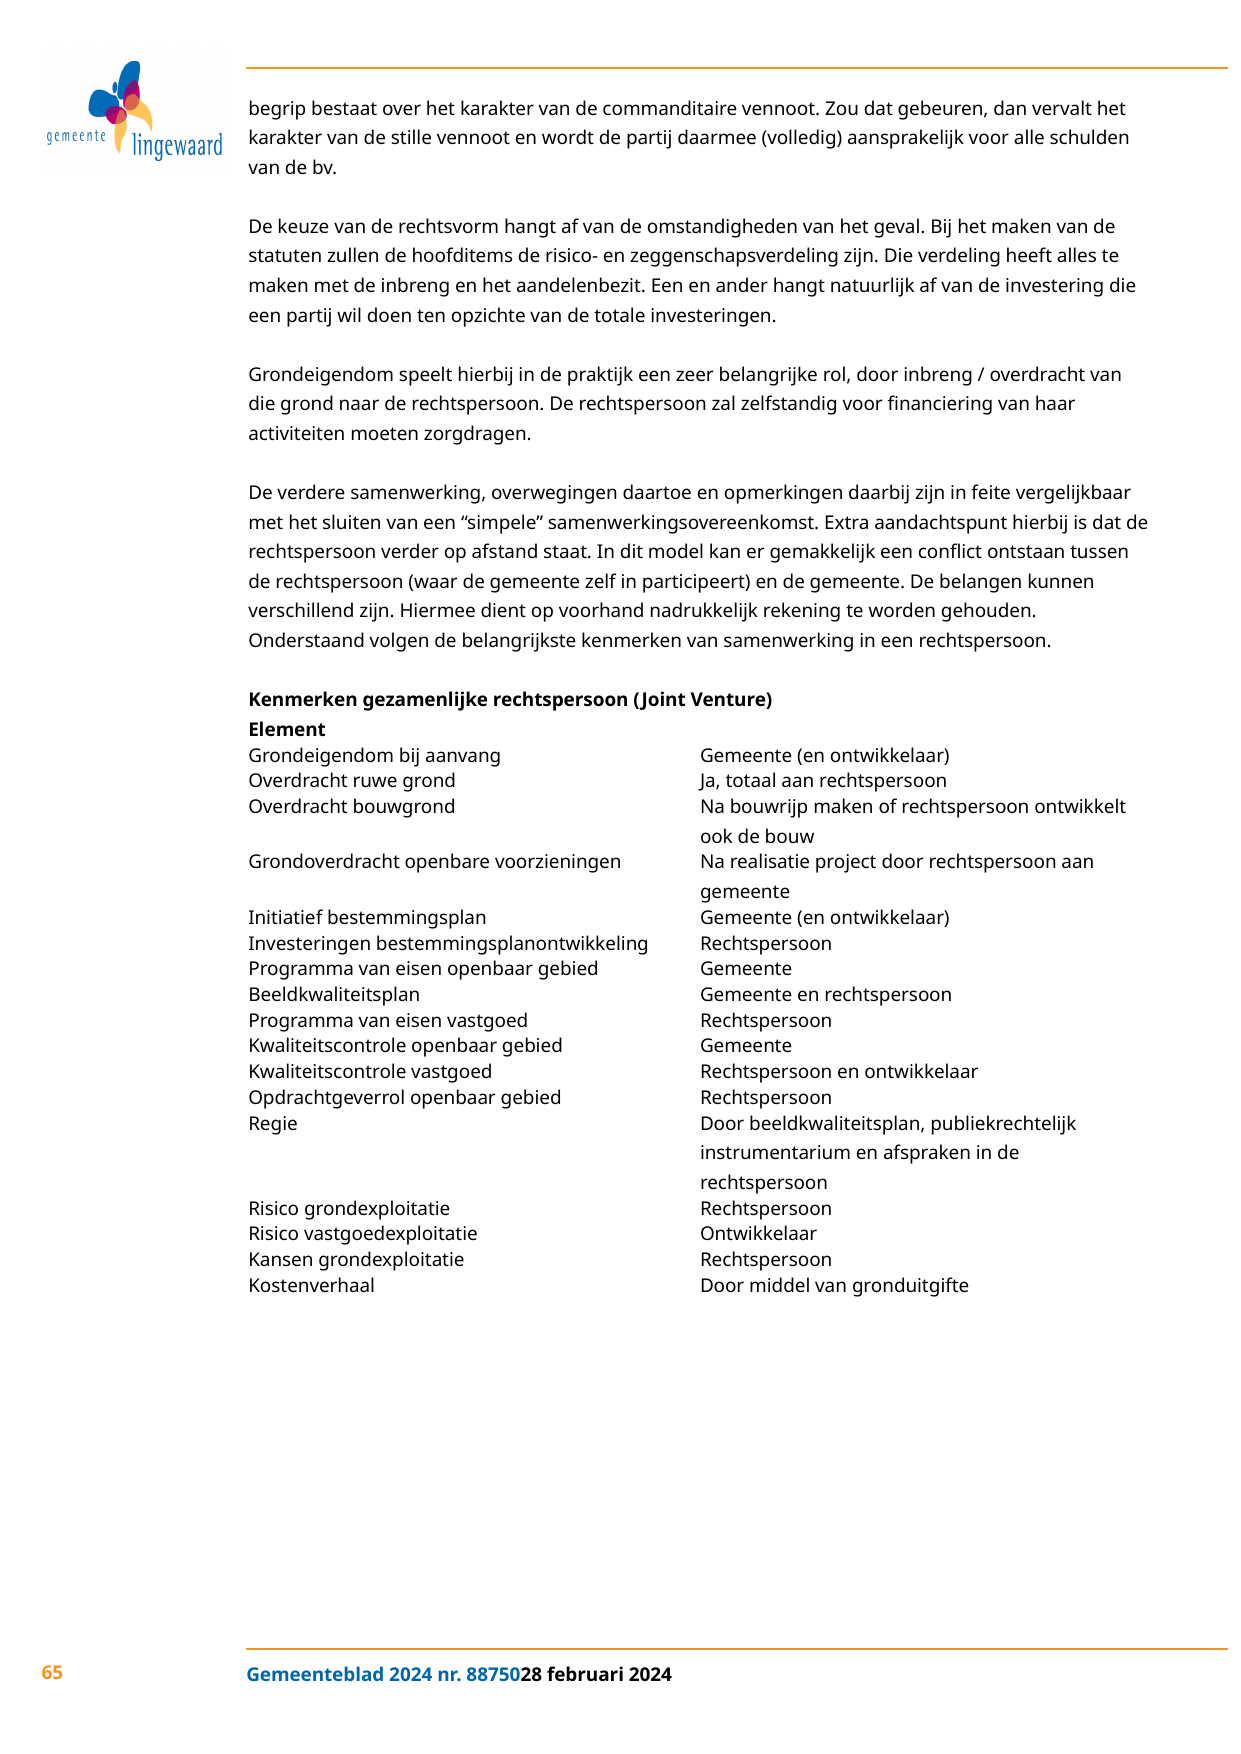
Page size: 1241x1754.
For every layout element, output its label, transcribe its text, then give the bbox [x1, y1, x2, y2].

text De keuze van de rechtsvorm hangt af van de omstandigheden van het geval. Bij het maken van de statuten zullen de hoofditems de risico- en zeggenschapsverdeling zijn. Die verdeling heeft alles te maken met de inbreng en het aandelenbezit. Een en ander hangt natuurlijk af van de investering die een partij wil doen ten opzichte van de totale investeringen. [248, 213, 1152, 328]
table_cell Rechtspersoon [700, 930, 1152, 955]
table_cell Risico vastgoedexploitatie [248, 1220, 700, 1246]
table_cell Rechtspersoon [700, 1007, 1152, 1033]
table_cell Programma van eisen openbaar gebied [248, 955, 700, 981]
table_header [700, 716, 1152, 742]
table_cell Rechtspersoon en ontwikkelaar [700, 1058, 1152, 1084]
table_cell Kwaliteitscontrole vastgoed [248, 1058, 700, 1084]
table_cell Ontwikkelaar [700, 1220, 1152, 1246]
text Grondeigendom speelt hierbij in de praktijk een zeer belangrijke rol, door inbreng / overdracht van die grond naar de rechtspersoon. De rechtspersoon zal zelfstandig voor financiering van haar activiteiten moeten zorgdragen. [248, 361, 1152, 446]
table_cell Rechtspersoon [700, 1084, 1152, 1110]
table_cell Regie [248, 1110, 700, 1195]
picture [41, 47, 231, 172]
table_cell Initiatief bestemmingsplan [248, 904, 700, 930]
table_cell Gemeente (en ontwikkelaar) [700, 742, 1152, 768]
table_cell Kansen grondexploitatie [248, 1246, 700, 1272]
table_cell Kostenverhaal [248, 1272, 700, 1298]
table_cell Door middel van gronduitgifte [700, 1272, 1152, 1298]
table_cell Ja, totaal aan rechtspersoon [700, 768, 1152, 793]
table_cell Rechtspersoon [700, 1246, 1152, 1272]
table_cell Gemeente [700, 955, 1152, 981]
table_cell Grondoverdracht openbare voorzieningen [248, 849, 700, 904]
text Kenmerken gezamenlijke rechtspersoon (Joint Venture) [248, 686, 1152, 712]
table_cell Gemeente [700, 1033, 1152, 1058]
table_cell Investeringen bestemmingsplanontwikkeling [248, 930, 700, 955]
table_cell Door beeldkwaliteitsplan, publiekrechtelijk instrumentarium en afspraken in de rechtspersoon [700, 1110, 1152, 1195]
table_cell Gemeente (en ontwikkelaar) [700, 904, 1152, 930]
table_cell Risico grondexploitatie [248, 1195, 700, 1220]
table_cell Kwaliteitscontrole openbaar gebied [248, 1033, 700, 1058]
table_cell Grondeigendom bij aanvang [248, 742, 700, 768]
text De verdere samenwerking, overwegingen daartoe en opmerkingen daarbij zijn in feite vergelijkbaar met het sluiten van een “simpele” samenwerkingsovereenkomst. Extra aandachtspunt hierbij is dat de rechtspersoon verder op afstand staat. In dit model kan er gemakkelijk een conflict ontstaan tussen de rechtspersoon (waar de gemeente zelf in participeert) en de gemeente. De belangen kunnen verschillend zijn. Hiermee dient op voorhand nadrukkelijk rekening te worden gehouden. Onderstaand volgen de belangrijkste kenmerken van samenwerking in een rechtspersoon. [248, 479, 1152, 653]
table_cell Rechtspersoon [700, 1195, 1152, 1220]
table_cell Overdracht ruwe grond [248, 768, 700, 793]
table_cell Na realisatie project door rechtspersoon aan gemeente [700, 849, 1152, 904]
table_cell Na bouwrijp maken of rechtspersoon ontwikkelt ook de bouw [700, 793, 1152, 849]
table_cell Opdrachtgeverrol openbaar gebied [248, 1084, 700, 1110]
text begrip bestaat over het karakter van de commanditaire vennoot. Zou dat gebeuren, dan vervalt het karakter van de stille vennoot en wordt de partij daarmee (volledig) aansprakelijk voor alle schulden van de bv. [248, 95, 1152, 180]
table_header Element [248, 716, 700, 742]
table_cell Overdracht bouwgrond [248, 793, 700, 849]
table_cell Gemeente en rechtspersoon [700, 981, 1152, 1007]
table_cell Beeldkwaliteitsplan [248, 981, 700, 1007]
table_cell Programma van eisen vastgoed [248, 1007, 700, 1033]
